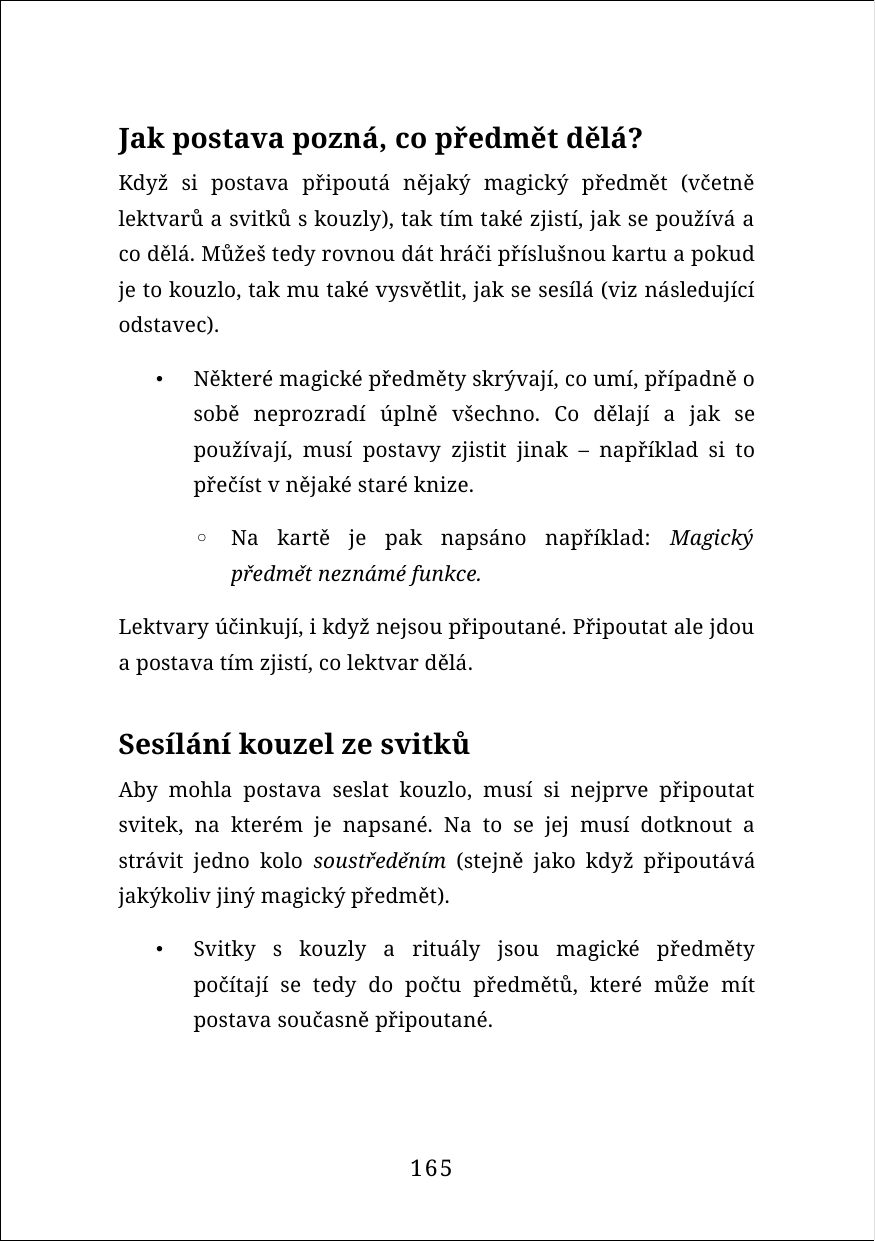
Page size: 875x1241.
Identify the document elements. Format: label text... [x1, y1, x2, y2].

text Aby mohla postava seslat kouzlo, musí si nejprve připoutat svitek, na kterém je napsané. Na to se jej musí dotknout a strávit jedno kolo soustředěním (stejně jako když připoutává jakýkoliv jiný magický předmět). [118, 775, 756, 910]
text Lektvary účinkují, i když nejsou připoutané. Připoutat ale jdou a postava tím zjistí, co lektvar dělá. [118, 612, 756, 676]
subtitle Jak postava pozná, co předmět dělá? [118, 118, 756, 157]
list Na kartě je pak napsáno například: Magický předmět neznámé funkce. [193, 523, 756, 587]
list Svitky s kouzly a rituály jsou magické předměty počítají se tedy do počtu předmětů, které může mít postava současně připoutané. [156, 934, 756, 1034]
subtitle Sesílání kouzel ze svitků [118, 724, 756, 763]
list Některé magické předměty skrývají, co umí, případně o sobě neprozradí úplně všechno. Co dělají a jak se používají, musí postavy zjistit jinak – například si to přečíst v nějaké staré knize. [156, 364, 756, 499]
text Když si postava připoutá nějaký magický předmět (včetně lektvarů a svitků s kouzly), tak tím také zjistí, jak se používá a co dělá. Můžeš tedy rovnou dát hráči příslušnou kartu a pokud je to kouzlo, tak mu také vysvětlit, jak se sesílá (viz následující odstavec). [118, 168, 756, 339]
